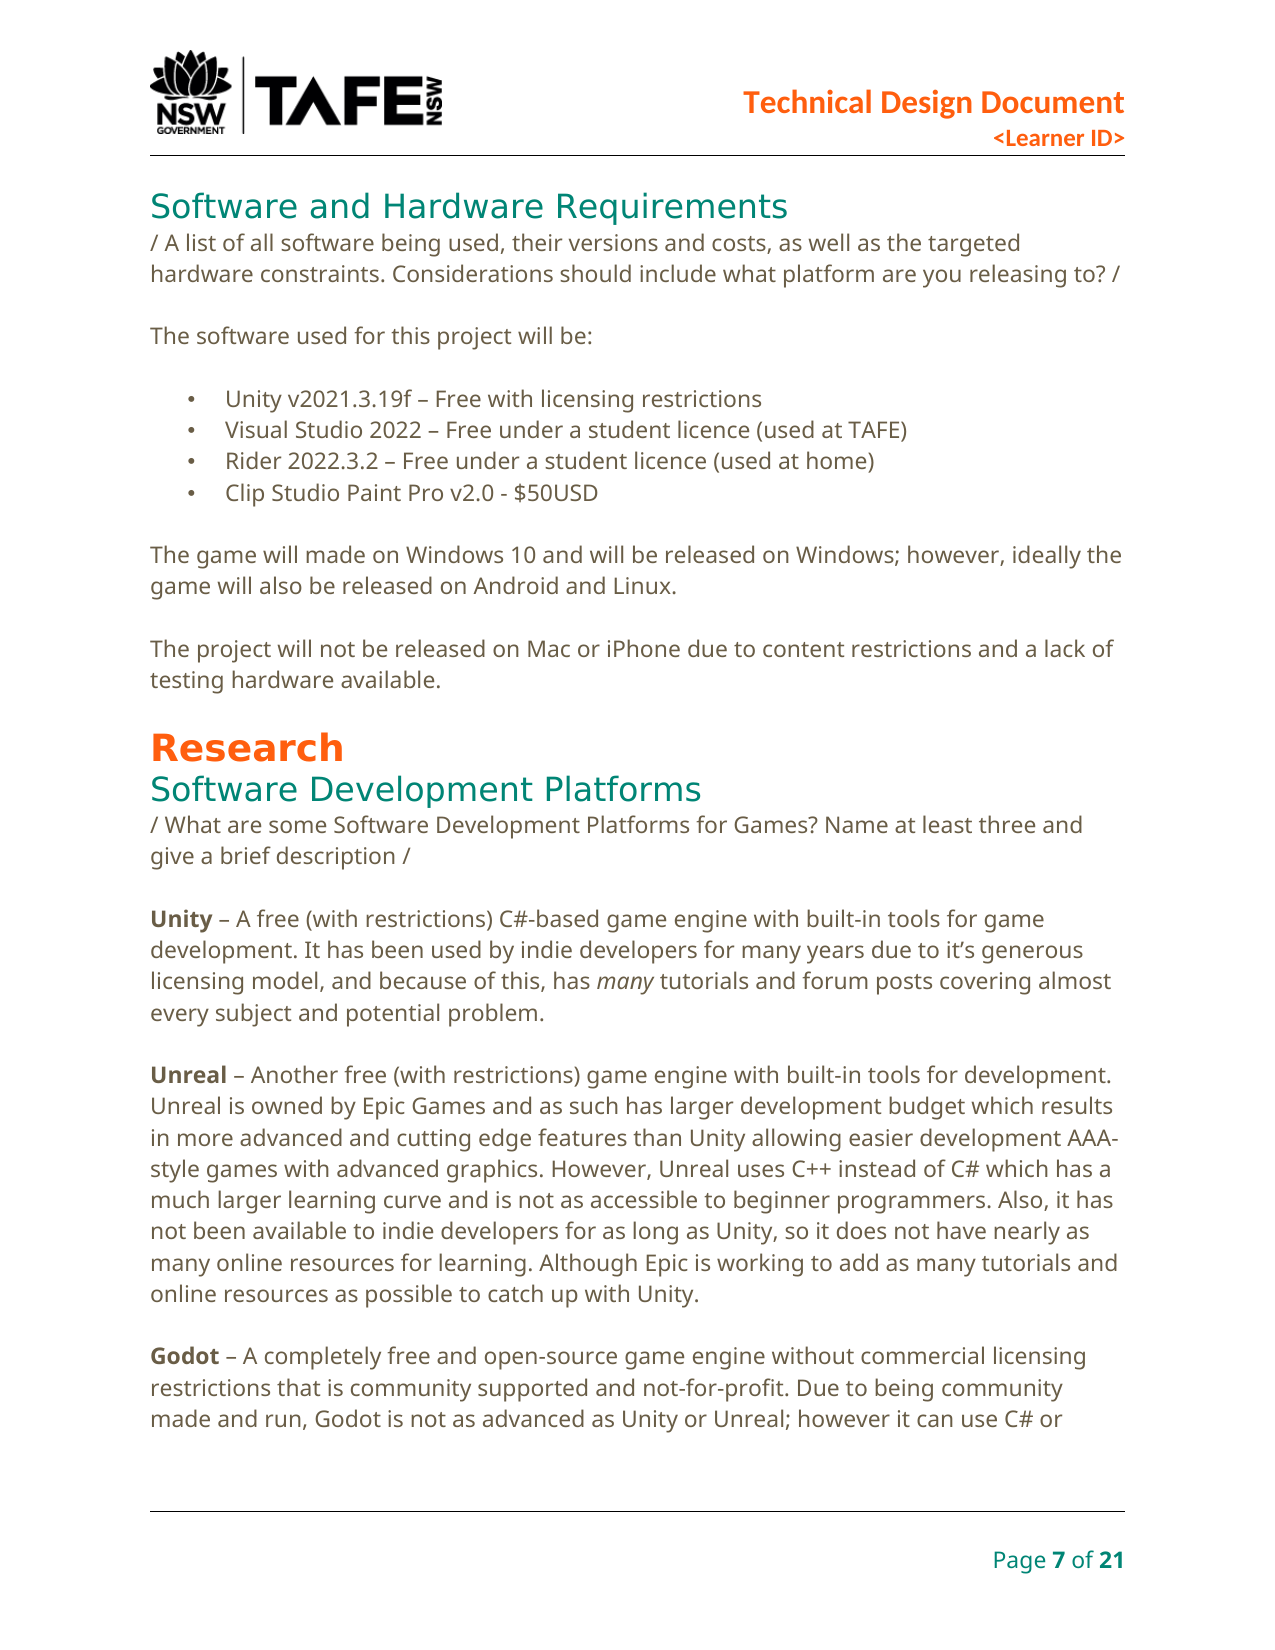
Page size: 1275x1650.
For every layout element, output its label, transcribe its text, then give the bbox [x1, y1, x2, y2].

text Godot – A completely free and open-source game engine without commercial licensing restrictions that is community supported and not-for-profit. Due to being community made and run, Godot is not as advanced as Unity or Unreal; however it can use C# or [150, 1340, 1125, 1434]
text Software Development Platforms [150, 770, 1125, 809]
text The software used for this project will be: [150, 320, 1125, 351]
text The game will made on Windows 10 and will be released on Windows; however, ideally the game will also be released on Android and Linux. [150, 539, 1125, 601]
text Unity – A free (with restrictions) C#-based game engine with built-in tools for game development. It has been used by indie developers for many years due to it’s generous licensing model, and because of this, has many tutorials and forum posts covering almost every subject and potential problem. [150, 903, 1125, 1028]
text Unreal – Another free (with restrictions) game engine with built-in tools for development. Unreal is owned by Epic Games and as such has larger development budget which results in more advanced and cutting edge features than Unity allowing easier development AAA-style games with advanced graphics. However, Unreal uses C++ instead of C# which has a much larger learning curve and is not as accessible to beginner programmers. Also, it has not been available to indie developers for as long as Unity, so it does not have nearly as many online resources for learning. Although Epic is working to add as many tutorials and online resources as possible to catch up with Unity. [150, 1059, 1125, 1309]
subtitle Research [150, 726, 1125, 770]
list Visual Studio 2022 – Free under a student licence (used at TAFE) [187, 414, 1125, 445]
text / What are some Software Development Platforms for Games? Name at least three and give a brief description / [150, 809, 1125, 871]
text / A list of all software being used, their versions and costs, as well as the targeted hardware constraints. Considerations should include what platform are you releasing to? / [150, 226, 1125, 289]
text The project will not be released on Mac or iPhone due to content restrictions and a lack of testing hardware available. [150, 633, 1125, 695]
list Rider 2022.3.2 – Free under a student licence (used at home) [187, 445, 1125, 476]
list Clip Studio Paint Pro v2.0 - $50USD [187, 476, 1125, 508]
list Unity v2021.3.19f – Free with licensing restrictions [187, 383, 1125, 414]
picture [150, 50, 442, 134]
subtitle Software and Hardware Requirements [150, 188, 1125, 226]
